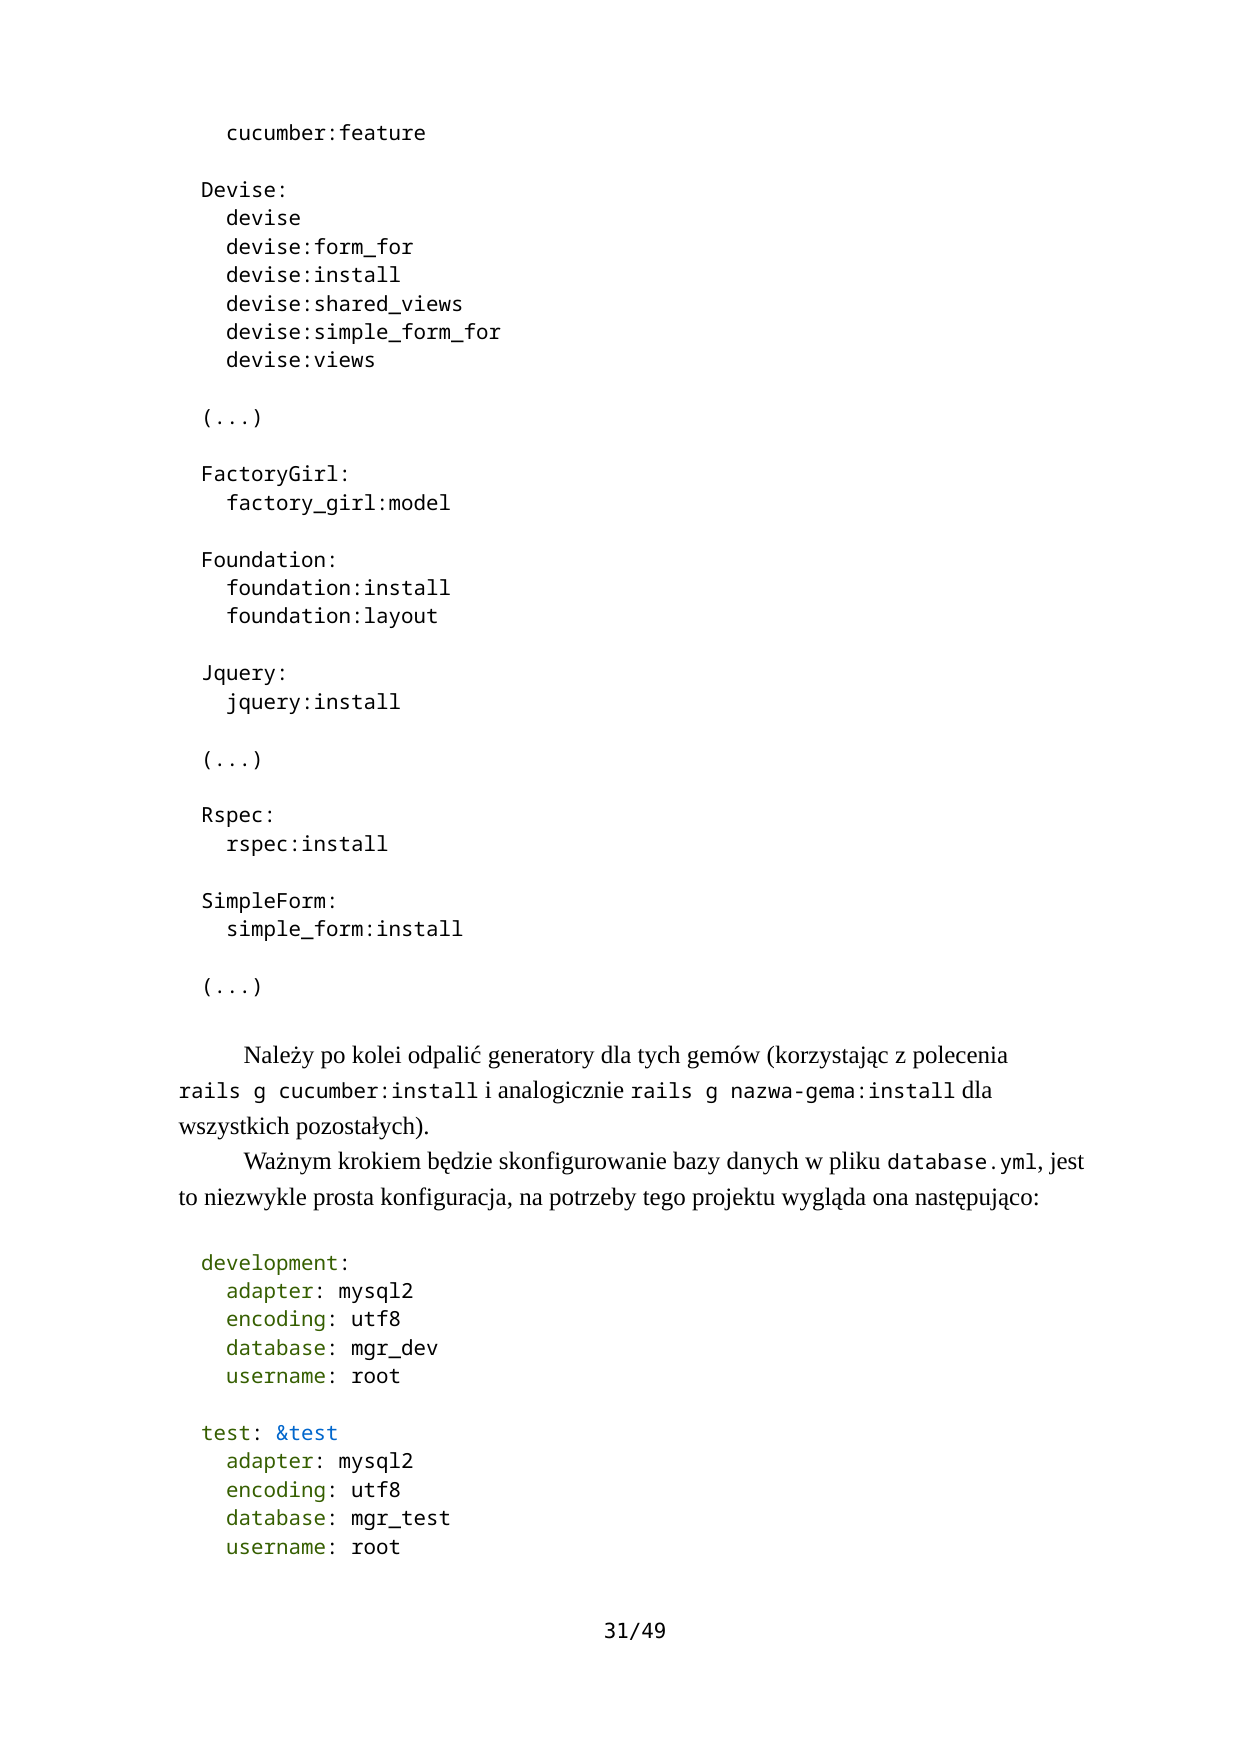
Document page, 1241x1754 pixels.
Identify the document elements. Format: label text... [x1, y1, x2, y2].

text devise:install [189, 260, 1093, 289]
text simple_form:install [189, 914, 1093, 943]
text rspec:install [189, 829, 1093, 857]
text Devise: [189, 175, 1093, 203]
text Foundation: [189, 545, 1093, 573]
text foundation:layout [189, 602, 1093, 630]
text Ważnym krokiem będzie skonfigurowanie bazy danych w pliku database.yml, jest to niezwykle prosta konfiguracja, na potrzeby tego projektu wygląda ona następująco: [178, 1141, 1093, 1212]
text devise:shared_views [189, 289, 1093, 317]
text devise:form_for [189, 232, 1093, 260]
text factory_girl:model [189, 488, 1093, 516]
text devise [189, 203, 1093, 232]
text devise:views [189, 346, 1093, 374]
text (...) [189, 971, 1093, 1000]
text (...) [189, 744, 1093, 772]
text SimpleForm: [189, 886, 1093, 914]
text Rspec: [189, 801, 1093, 829]
text FactoryGirl: [189, 459, 1093, 488]
text jquery:install [189, 687, 1093, 715]
text Należy po kolei odpalić generatory dla tych gemów (korzystając z polecenia rails g cucumber:install i analogicznie rails g nazwa-gema:install dla wszystkich pozostałych). [178, 1035, 1093, 1141]
text cucumber:feature [189, 118, 1093, 147]
table_header development: adapter: mysql2 encoding: utf8 database: mgr_dev username: root test: &test adapter: mysql2 encoding: utf8 database: mgr_test username: root [177, 1248, 1093, 1589]
text devise:simple_form_for [189, 317, 1093, 346]
text foundation:install [189, 573, 1093, 602]
text (...) [189, 402, 1093, 431]
text Jquery: [189, 658, 1093, 687]
